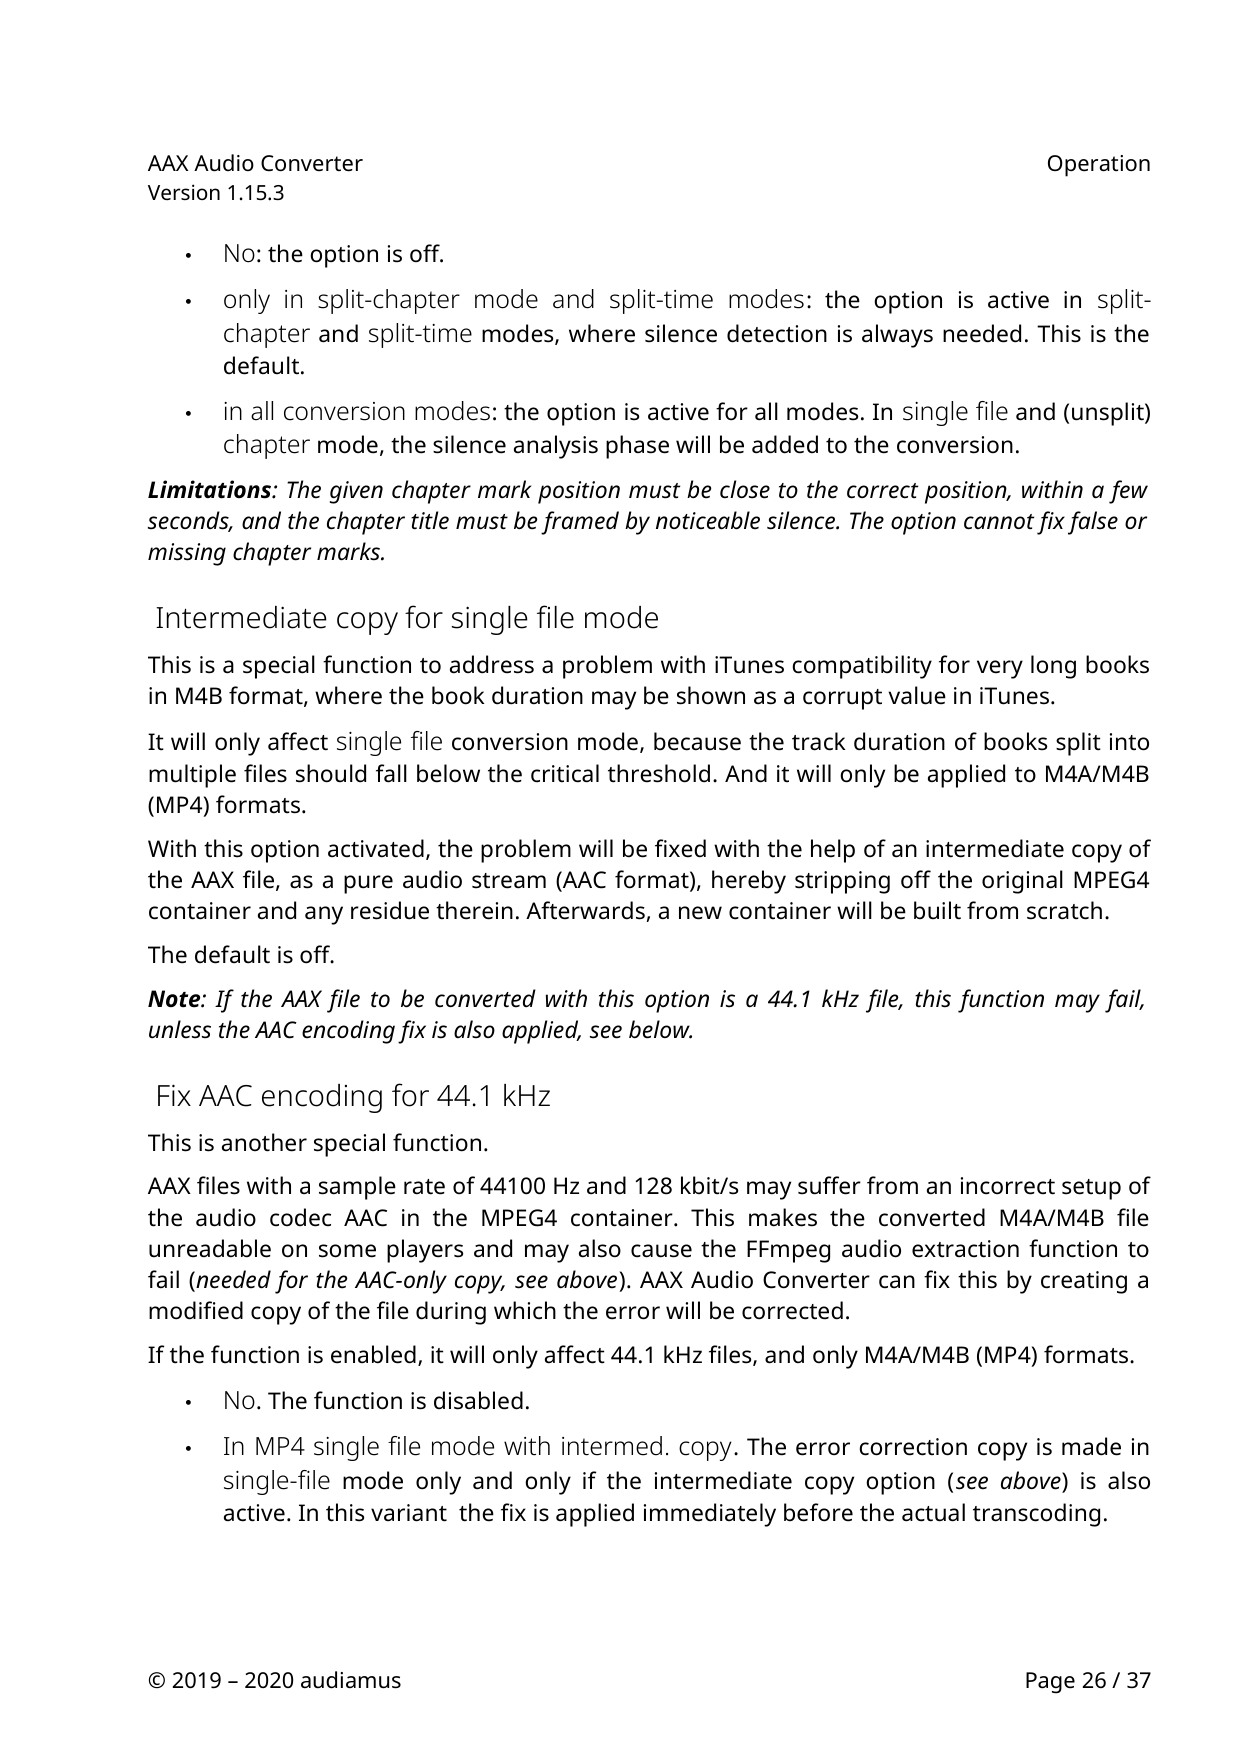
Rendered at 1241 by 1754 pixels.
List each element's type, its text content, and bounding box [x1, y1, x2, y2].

text The default is off. [148, 939, 1152, 970]
list in all conversion modes: the option is active for all modes. In single file and (unsplit) chapter mode, the silence analysis phase will be added to the conversion. [185, 393, 1152, 461]
text It will only affect single file conversion mode, because the track duration of books split into multiple files should fall below the critical threshold. And it will only be applied to M4A/M4B (MP4) formats. [148, 724, 1152, 820]
text Note: If the AAX file to be converted with this option is a 44.1 kHz file, this function may fail, unless the AAC encoding fix is also applied, see below. [148, 982, 1152, 1045]
list In MP4 single file mode with intermed. copy. The error correction copy is made in single-file mode only and only if the intermediate copy option (see above) is also active. In this variant the fix is applied immediately before the actual transcoding. [185, 1429, 1152, 1528]
list No: the option is off. [185, 235, 1152, 269]
text This is another special function. [148, 1127, 1152, 1158]
text This is a special function to address a problem with iTunes compatibility for very long books in M4B format, where the book duration may be shown as a corrupt value in iTunes. [148, 649, 1152, 711]
text With this option activated, the problem will be fixed with the help of an intermediate copy of the AAX file, as a pure audio stream (AAC format), hereby stripping off the original MPEG4 container and any residue therein. Afterwards, a new container will be built from scratch. [148, 833, 1152, 926]
text AAX files with a sample rate of 44100 Hz and 128 kbit/s may suffer from an incorrect setup of the audio codec AAC in the MPEG4 container. This makes the converted M4A/M4B file unreadable on some players and may also cause the FFmpeg audio extraction function to fail (needed for the AAC-only copy, see above). AAX Audio Converter can fix this by creating a modified copy of the file during which the error will be corrected. [148, 1170, 1152, 1327]
list only in split-chapter mode and split-time modes: the option is active in split-chapter and split-time modes, where silence detection is always needed. This is the default. [185, 282, 1152, 381]
subtitle Fix AAC encoding for 44.1 kHz [148, 1075, 1152, 1115]
text If the function is enabled, it will only affect 44.1 kHz files, and only M4A/M4B (MP4) formats. [148, 1339, 1152, 1370]
subtitle Intermediate copy for single file mode [148, 597, 1152, 637]
text Limitations: The given chapter mark position must be close to the correct position, within a few seconds, and the chapter title must be framed by noticeable silence. The option cannot fix false or missing chapter marks. [148, 473, 1152, 567]
list No. The function is disabled. [185, 1383, 1152, 1417]
